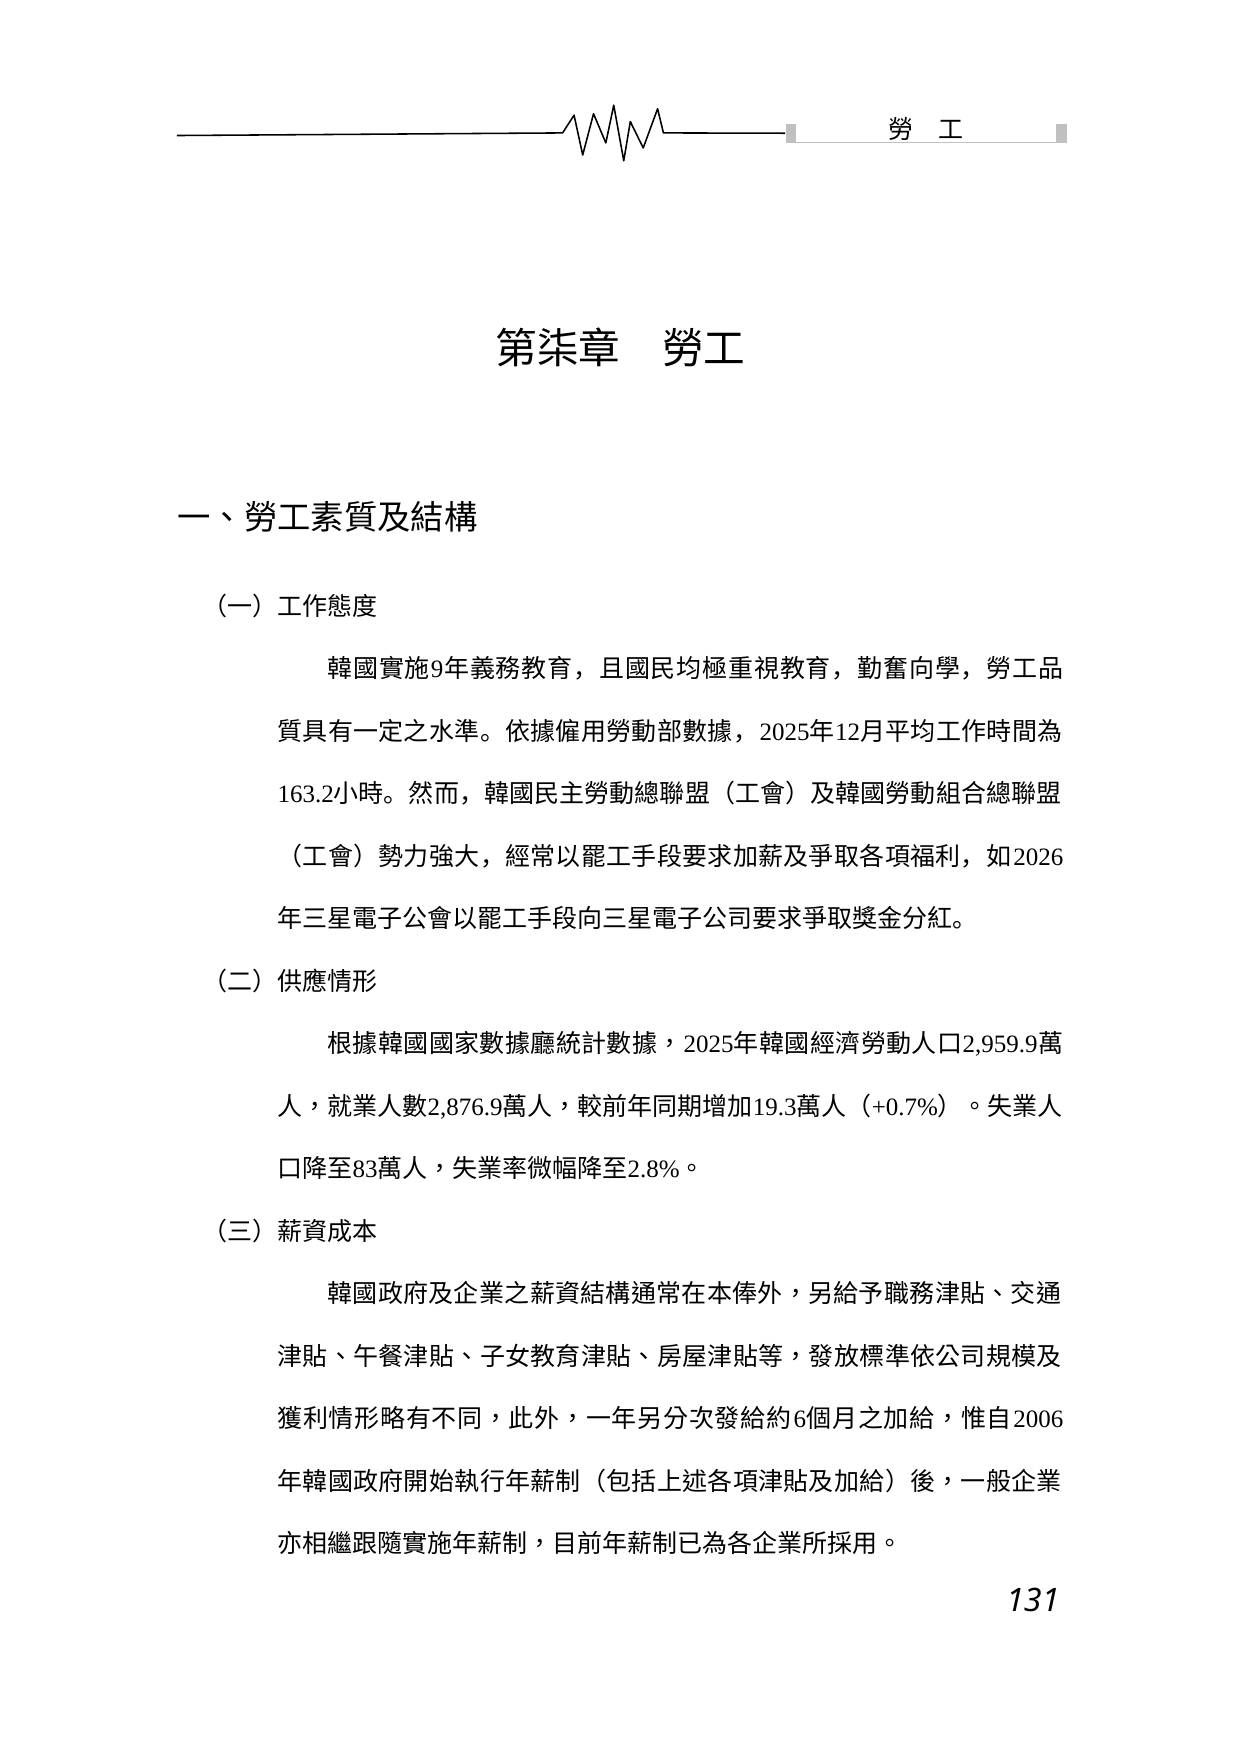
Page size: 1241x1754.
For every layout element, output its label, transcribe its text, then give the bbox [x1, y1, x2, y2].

text 韓國實施9年義務教育，且國民均極重視教育，勤奮向學，勞工品質具有一定之水準。依據僱用勞動部數據，2025年12月平均工作時間為163.2小時。然而，韓國民主勞動總聯盟（工會）及韓國勞動組合總聯盟（工會）勢力強大，經常以罷工手段要求加薪及爭取各項福利，如2026年三星電子公會以罷工手段向三星電子公司要求爭取獎金分紅。 [277, 625, 1063, 938]
text 韓國政府及企業之薪資結構通常在本俸外，另給予職務津貼、交通津貼、午餐津貼、子女教育津貼、房屋津貼等，發放標準依公司規模及獲利情形略有不同，此外，一年另分次發給約6個月之加給，惟自2006年韓國政府開始執行年薪制（包括上述各項津貼及加給）後，一般企業亦相繼跟隨實施年薪制，目前年薪制已為各企業所採用。 [277, 1250, 1063, 1563]
text （三）薪資成本 [202, 1188, 1063, 1250]
text 一、勞工素質及結構 [177, 473, 1063, 536]
text （二）供應情形 [202, 938, 1063, 1000]
text （一）工作態度 [202, 563, 1063, 625]
text 第柒章 勞工 [177, 304, 1063, 366]
text 根據韓國國家數據廳統計數據，2025年韓國經濟勞動人口2,959.9萬人，就業人數2,876.9萬人，較前年同期增加19.3萬人（+0.7%）。失業人口降至83萬人，失業率微幅降至2.8%。 [277, 1000, 1063, 1188]
